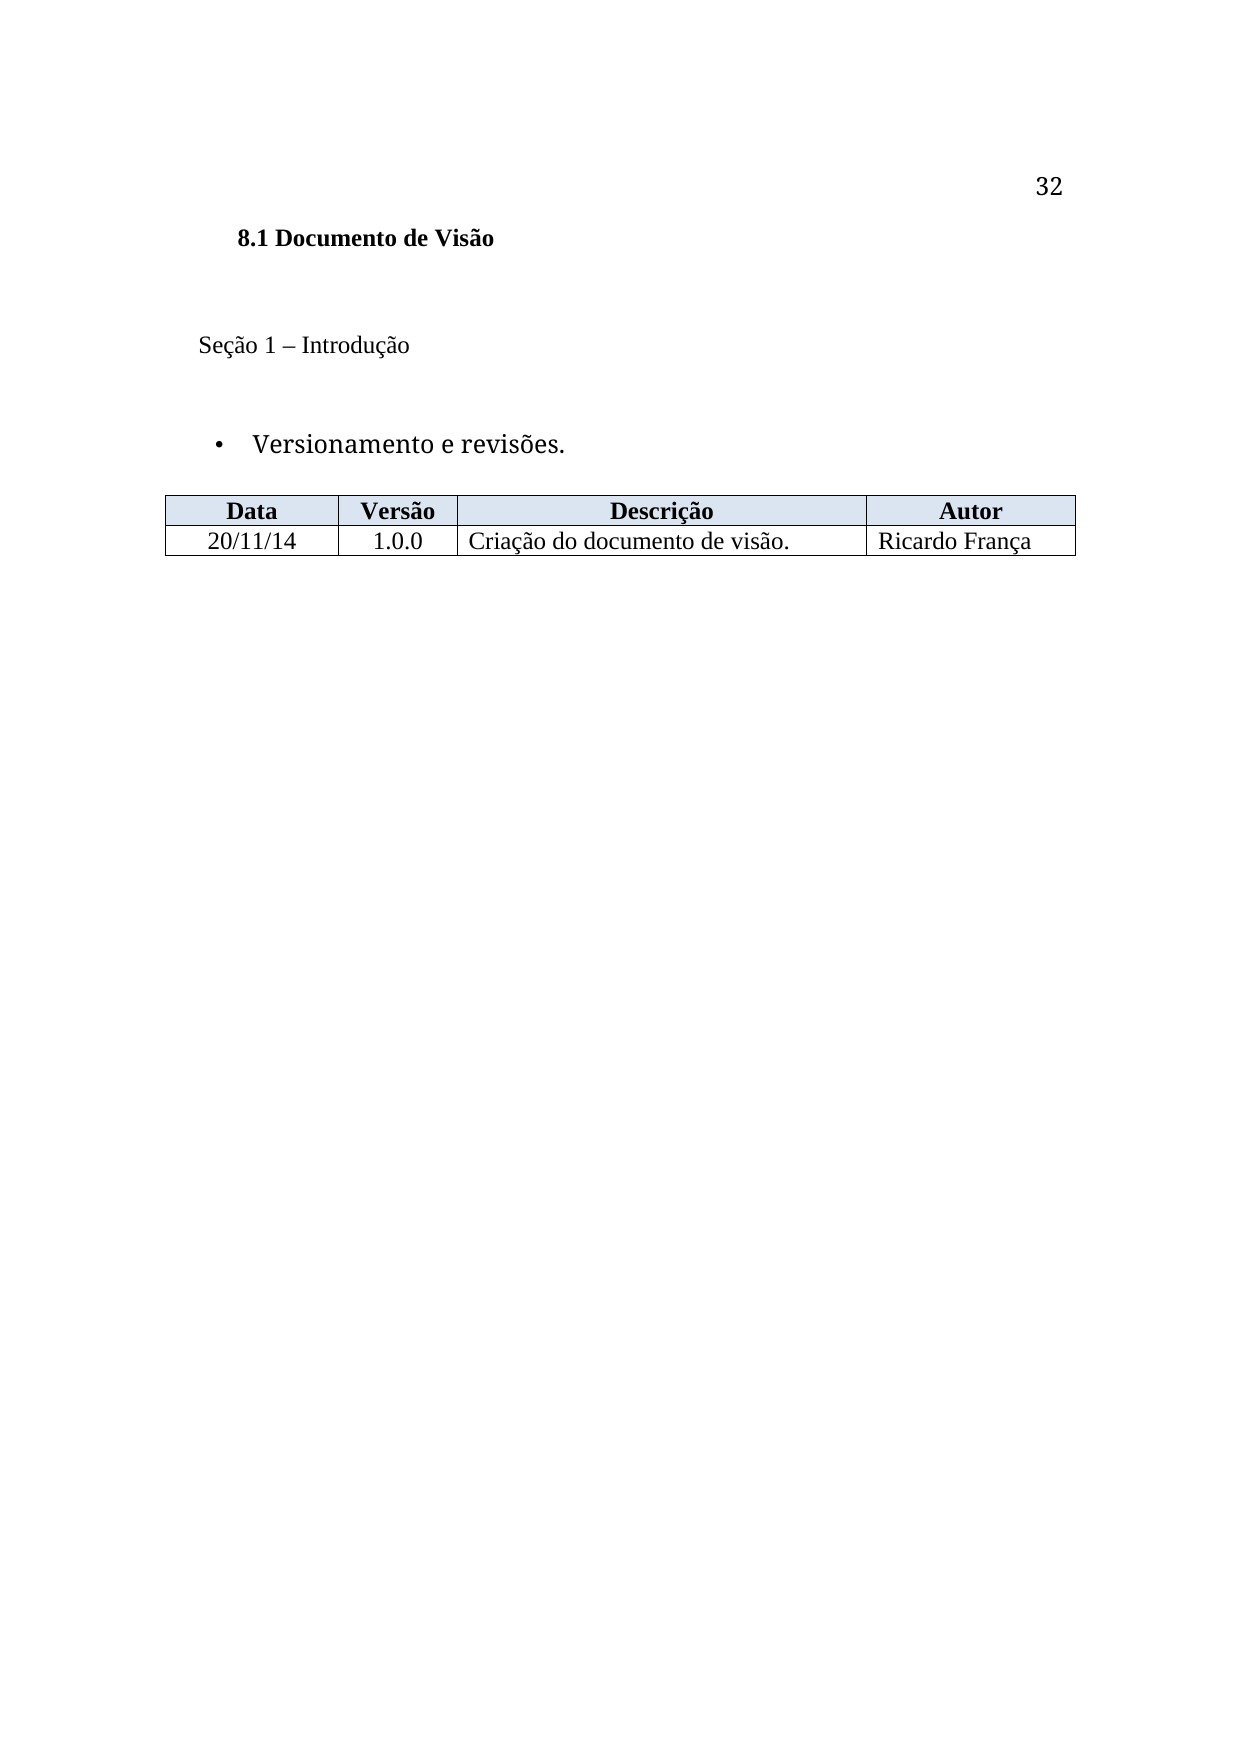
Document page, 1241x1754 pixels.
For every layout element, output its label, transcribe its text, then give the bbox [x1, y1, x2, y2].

subtitle 8.1 Documento de Visão [177, 223, 1063, 252]
table_cell Criação do documento de visão. [458, 526, 866, 555]
table_header Autor [867, 496, 1075, 525]
table_header Versão [339, 496, 457, 525]
table_header Data [166, 496, 338, 525]
list Versionamento e revisões. [215, 427, 1063, 461]
table_header Descrição [458, 496, 866, 525]
table_cell Ricardo França [867, 526, 1075, 555]
table_cell 20/11/14 [166, 526, 338, 555]
table_cell 1.0.0 [339, 526, 457, 555]
text Seção 1 – Introdução [198, 330, 1063, 359]
